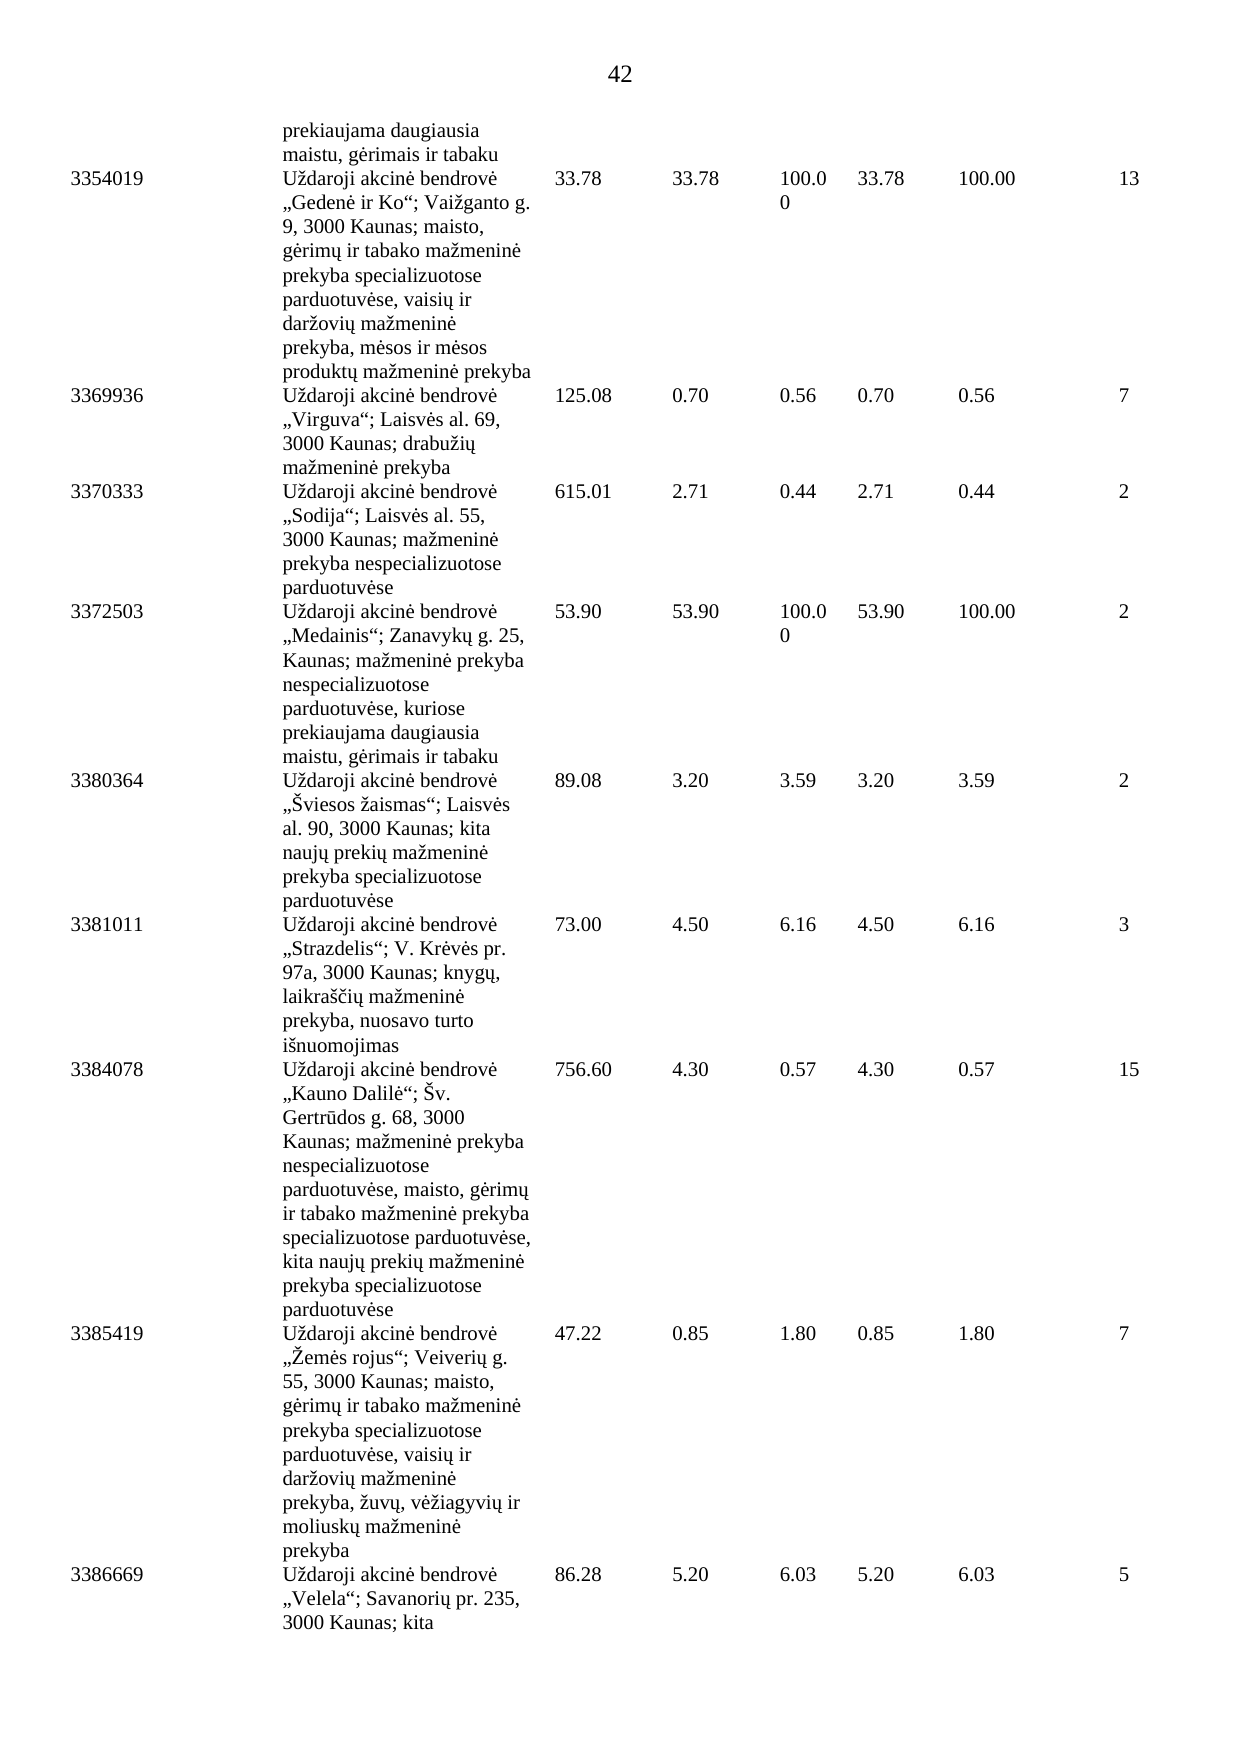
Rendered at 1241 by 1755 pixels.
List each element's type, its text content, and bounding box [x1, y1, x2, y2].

table_cell 2 [1107, 479, 1174, 599]
table_cell 3369936 [59, 383, 271, 479]
table_cell [768, 118, 846, 166]
table_cell 3354019 [59, 166, 271, 383]
table_cell 86.28 [543, 1562, 661, 1634]
table_cell Uždaroji akcinė bendrovė „Virguva“; Laisvės al. 69, 3000 Kaunas; drabužių mažmeninė prekyba [271, 383, 543, 479]
table_cell 0.85 [661, 1321, 768, 1562]
table_cell 3 [1107, 912, 1174, 1057]
table_cell 47.22 [543, 1321, 661, 1562]
table_cell 0.57 [768, 1057, 846, 1321]
table_cell Uždaroji akcinė bendrovė „Gedenė ir Ko“; Vaižganto g. 9, 3000 Kaunas; maisto, gėrimų ir tabako mažmeninė prekyba specializuotose parduotuvėse, vaisių ir daržovių mažmeninė prekyba, mėsos ir mėsos produktų mažmeninė prekyba [271, 166, 543, 383]
table_cell 2.71 [661, 479, 768, 599]
table_cell 2 [1107, 768, 1174, 912]
table_cell 13 [1107, 166, 1174, 383]
table_cell 89.08 [543, 768, 661, 912]
table_cell 0.56 [768, 383, 846, 479]
table_cell [846, 118, 947, 166]
table_cell 3386669 [59, 1562, 271, 1634]
table_cell 53.90 [661, 599, 768, 768]
table_cell 5 [1107, 1562, 1174, 1634]
table_cell 100.00 [947, 166, 1107, 383]
table_cell 0.44 [947, 479, 1107, 599]
table_cell 3.20 [661, 768, 768, 912]
table_cell 33.78 [846, 166, 947, 383]
table_cell 33.78 [543, 166, 661, 383]
table_cell 3384078 [59, 1057, 271, 1321]
table_cell 3.20 [846, 768, 947, 912]
table_cell 756.60 [543, 1057, 661, 1321]
table_cell 6.16 [768, 912, 846, 1057]
table_cell 100.00 [947, 599, 1107, 768]
table_cell 2.71 [846, 479, 947, 599]
table_cell 53.90 [543, 599, 661, 768]
table_cell 3381011 [59, 912, 271, 1057]
table_cell 0.56 [947, 383, 1107, 479]
table_cell [947, 118, 1107, 166]
table_cell 0.70 [661, 383, 768, 479]
table_cell 0.70 [846, 383, 947, 479]
table_cell 100.00 [768, 599, 846, 768]
table_cell Uždaroji akcinė bendrovė „Sodija“; Laisvės al. 55, 3000 Kaunas; mažmeninė prekyba nespecializuotose parduotuvėse [271, 479, 543, 599]
table_cell [661, 118, 768, 166]
table_cell 73.00 [543, 912, 661, 1057]
table_cell Uždaroji akcinė bendrovė „Kauno Dalilė“; Šv. Gertrūdos g. 68, 3000 Kaunas; mažmeninė prekyba nespecializuotose parduotuvėse, maisto, gėrimų ir tabako mažmeninė prekyba specializuotose parduotuvėse, kita naujų prekių mažmeninė prekyba specializuotose parduotuvėse [271, 1057, 543, 1321]
table_cell 7 [1107, 383, 1174, 479]
table_cell Uždaroji akcinė bendrovė „Velela“; Savanorių pr. 235, 3000 Kaunas; kita [271, 1562, 543, 1634]
table_cell 1.80 [947, 1321, 1107, 1562]
table_cell 3380364 [59, 768, 271, 912]
table_cell 3370333 [59, 479, 271, 599]
table_cell 3.59 [768, 768, 846, 912]
table_cell 125.08 [543, 383, 661, 479]
table_cell 1.80 [768, 1321, 846, 1562]
table_cell Uždaroji akcinė bendrovė „Žemės rojus“; Veiverių g. 55, 3000 Kaunas; maisto, gėrimų ir tabako mažmeninė prekyba specializuotose parduotuvėse, vaisių ir daržovių mažmeninė prekyba, žuvų, vėžiagyvių ir moliuskų mažmeninė prekyba [271, 1321, 543, 1562]
table_cell [1107, 118, 1174, 166]
table_cell 15 [1107, 1057, 1174, 1321]
table_cell 0.57 [947, 1057, 1107, 1321]
table_cell 5.20 [661, 1562, 768, 1634]
table_cell 4.30 [846, 1057, 947, 1321]
table_cell 3372503 [59, 599, 271, 768]
table_cell Uždaroji akcinė bendrovė „Strazdelis“; V. Krėvės pr. 97a, 3000 Kaunas; knygų, laikraščių mažmeninė prekyba, nuosavo turto išnuomojimas [271, 912, 543, 1057]
table_cell 3385419 [59, 1321, 271, 1562]
table_cell 5.20 [846, 1562, 947, 1634]
table_cell [543, 118, 661, 166]
table_cell [59, 118, 271, 166]
table_cell 0.44 [768, 479, 846, 599]
table_cell 615.01 [543, 479, 661, 599]
table_cell 100.00 [768, 166, 846, 383]
table_cell Uždaroji akcinė bendrovė „Medainis“; Zanavykų g. 25, Kaunas; mažmeninė prekyba nespecializuotose parduotuvėse, kuriose prekiaujama daugiausia maistu, gėrimais ir tabaku [271, 599, 543, 768]
table_cell 33.78 [661, 166, 768, 383]
table_cell 0.85 [846, 1321, 947, 1562]
table_cell 4.50 [661, 912, 768, 1057]
table_cell 4.50 [846, 912, 947, 1057]
table_cell 3.59 [947, 768, 1107, 912]
table_cell 4.30 [661, 1057, 768, 1321]
table_cell 7 [1107, 1321, 1174, 1562]
table_cell Uždaroji akcinė bendrovė „Šviesos žaismas“; Laisvės al. 90, 3000 Kaunas; kita naujų prekių mažmeninė prekyba specializuotose parduotuvėse [271, 768, 543, 912]
table_cell 6.03 [768, 1562, 846, 1634]
table_cell prekiaujama daugiausia maistu, gėrimais ir tabaku [271, 118, 543, 166]
table_cell 53.90 [846, 599, 947, 768]
table_cell 6.16 [947, 912, 1107, 1057]
table_cell 6.03 [947, 1562, 1107, 1634]
table_cell 2 [1107, 599, 1174, 768]
